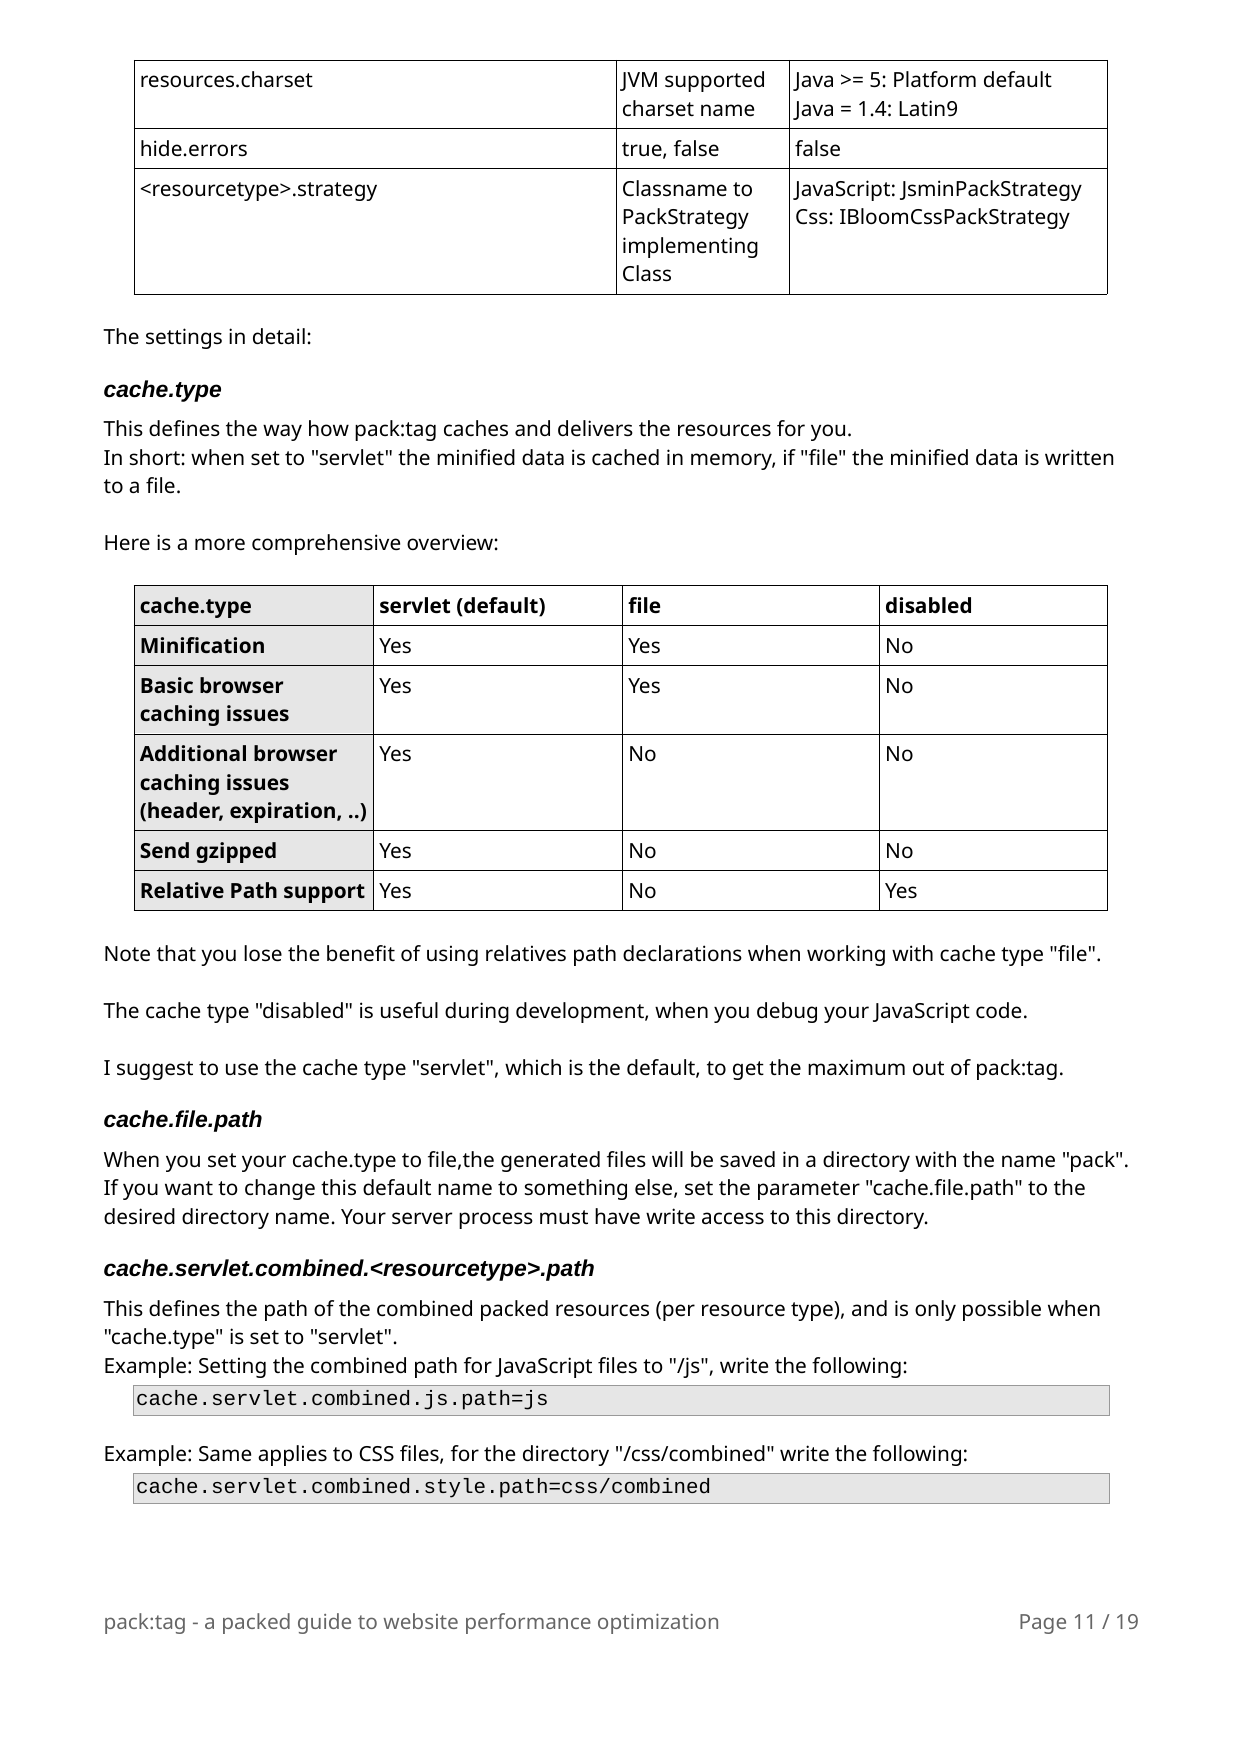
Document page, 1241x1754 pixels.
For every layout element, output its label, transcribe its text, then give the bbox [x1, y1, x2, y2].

table_cell No [880, 626, 1107, 665]
text This defines the path of the combined packed resources (per resource type), and is only possible when "cache.type" is set to "servlet". [103, 1294, 1139, 1351]
table_cell Yes [374, 871, 622, 910]
text In short: when set to "servlet" the minified data is cached in memory, if "file" the minified data is written to a file. [103, 443, 1139, 500]
text This defines the way how pack:tag caches and delivers the resources for you. [103, 414, 1139, 443]
table_cell Relative Path support [135, 871, 373, 910]
text cache.servlet.combined.js.path=js [134, 1386, 1109, 1415]
table_cell No [623, 831, 879, 870]
table_cell No [623, 735, 879, 830]
text Example: Setting the combined path for JavaScript files to "/js", write the following: [103, 1351, 1139, 1379]
table_cell true, false [617, 129, 789, 168]
table_cell Yes [374, 666, 622, 733]
text The cache type "disabled" is useful during development, when you debug your JavaScript code. [103, 996, 1139, 1024]
table_cell Java >= 5: Platform default Java = 1.4: Latin9 [790, 61, 1107, 128]
table_cell Send gzipped [135, 831, 373, 870]
table_cell hide.errors [135, 129, 616, 168]
text Note that you lose the benefit of using relatives path declarations when working with cache type "file". [103, 939, 1139, 967]
table_cell Yes [623, 626, 879, 665]
table_header file [623, 586, 879, 625]
table_cell Yes [374, 831, 622, 870]
table_cell JavaScript: JsminPackStrategy Css: IBloomCssPackStrategy [790, 169, 1107, 293]
text The settings in detail: [103, 322, 1139, 351]
table_cell Minification [135, 626, 373, 665]
text When you set your cache.type to file,the generated files will be saved in a directory with the name "pack". If you want to change this default name to something else, set the parameter "cache.file.path" to the desired directory name. Your server process must have write access to this directory. [103, 1145, 1139, 1230]
table_cell resources.charset [135, 61, 616, 128]
table_cell Yes [374, 735, 622, 830]
table_cell Additional browser caching issues (header, expiration, ..) [135, 735, 373, 830]
text I suggest to use the cache type "servlet", which is the default, to get the maximum out of pack:tag. [103, 1053, 1139, 1081]
table_cell Yes [880, 871, 1107, 910]
subtitle cache.file.path [103, 1106, 1139, 1132]
table_cell No [880, 831, 1107, 870]
subtitle cache.type [103, 376, 1139, 402]
table_header servlet (default) [374, 586, 622, 625]
table_cell Yes [374, 626, 622, 665]
table_cell Classname to PackStrategy implementing Class [617, 169, 789, 293]
table_cell Basic browser caching issues [135, 666, 373, 733]
text cache.servlet.combined.style.path=css/combined [134, 1474, 1109, 1503]
table_header disabled [880, 586, 1107, 625]
table_header cache.type [135, 586, 373, 625]
table_cell false [790, 129, 1107, 168]
table_cell <resourcetype>.strategy [135, 169, 616, 293]
text Example: Same applies to CSS files, for the directory "/css/combined" write the following: [103, 1439, 1139, 1467]
table_cell Yes [623, 666, 879, 733]
table_cell No [880, 735, 1107, 830]
table_cell No [880, 666, 1107, 733]
table_cell No [623, 871, 879, 910]
subtitle cache.servlet.combined.<resourcetype>.path [103, 1255, 1139, 1282]
text Here is a more comprehensive overview: [103, 528, 1139, 557]
table_cell JVM supported charset name [617, 61, 789, 128]
